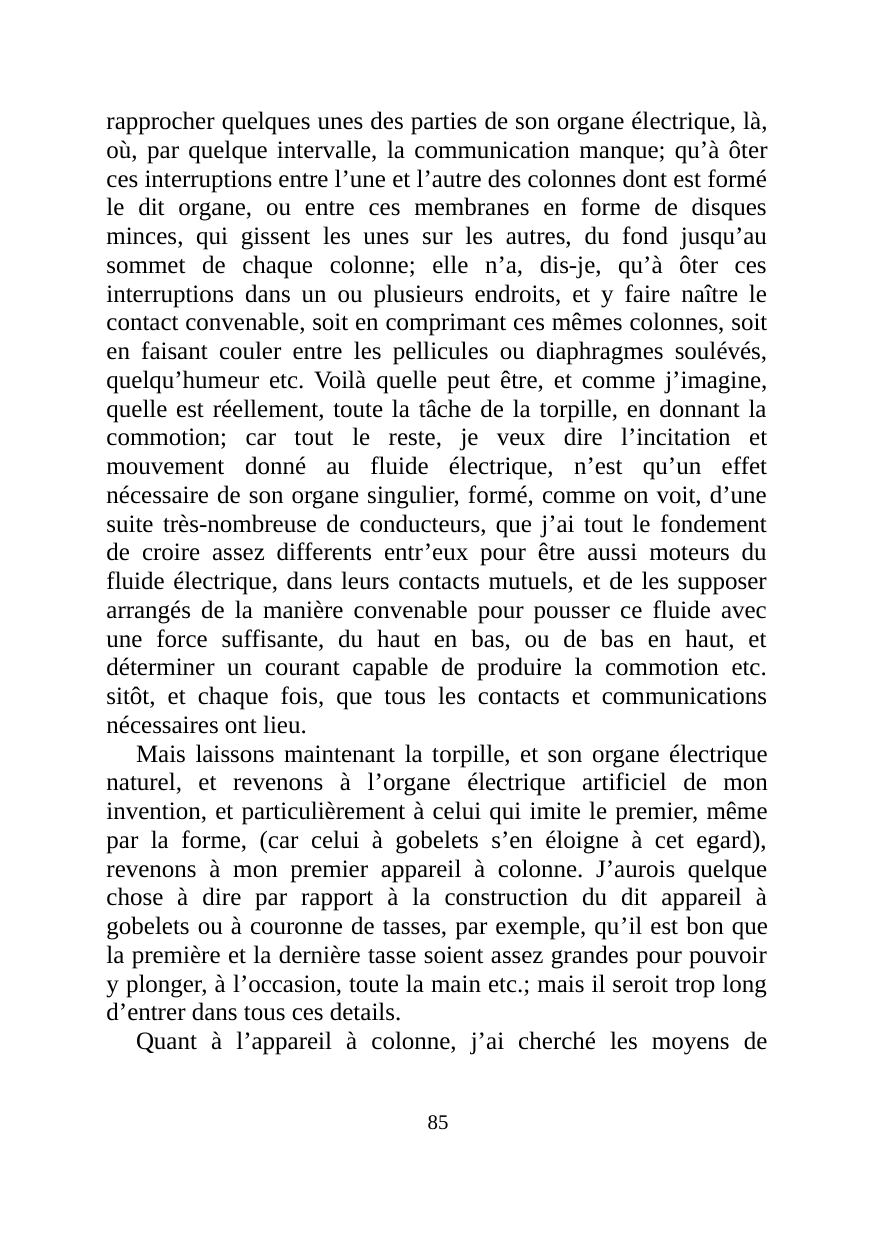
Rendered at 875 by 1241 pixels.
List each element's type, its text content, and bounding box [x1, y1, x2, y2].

text Mais laissons maintenant la torpille, et son organe électrique naturel, et revenons à l’organe électrique artificiel de mon invention, et particulièrement à celui qui imite le premier, même par la forme, (car celui à gobelets s’en éloigne à cet egard), revenons à mon premier appareil à colonne. J’aurois quelque chose à dire par rapport à la construction du dit appareil à gobelets ou à couronne de tasses, par exemple, qu’il est bon que la première et la dernière tasse soient assez grandes pour pouvoir y plonger, à l’occasion, toute la main etc.; mais il seroit trop long d’entrer dans tous ces details. [106, 739, 768, 1026]
text Quant à l’appareil à colonne, j’ai cherché les moyens de [106, 1026, 768, 1055]
text rapprocher quelques unes des parties de son organe électrique, là, où, par quelque intervalle, la communication manque; qu’à ôter ces interruptions entre l’une et l’autre des colonnes dont est formé le dit organe, ou entre ces membranes en forme de disques minces, qui gissent les unes sur les autres, du fond jusqu’au sommet de chaque colonne; elle n’a, dis-je, qu’à ôter ces interruptions dans un ou plusieurs endroits, et y faire naître le contact convenable, soit en comprimant ces mêmes colonnes, soit en faisant couler entre les pellicules ou diaphragmes soulévés, quelqu’humeur etc. Voilà quelle peut être, et comme j’imagine, quelle est réellement, toute la tâche de la torpille, en donnant la commotion; car tout le reste, je veux dire l’incitation et mouvement donné au fluide électrique, n’est qu’un effet nécessaire de son organe singulier, formé, comme on voit, d’une suite très-nombreuse de conducteurs, que j’ai tout le fondement de croire assez differents entr’eux pour être aussi moteurs du fluide électrique, dans leurs contacts mutuels, et de les supposer arrangés de la manière convenable pour pousser ce fluide avec une force suffisante, du haut en bas, ou de bas en haut, et déterminer un courant capable de produire la commotion etc. sitôt, et chaque fois, que tous les contacts et communications nécessaires ont lieu. [106, 106, 768, 739]
